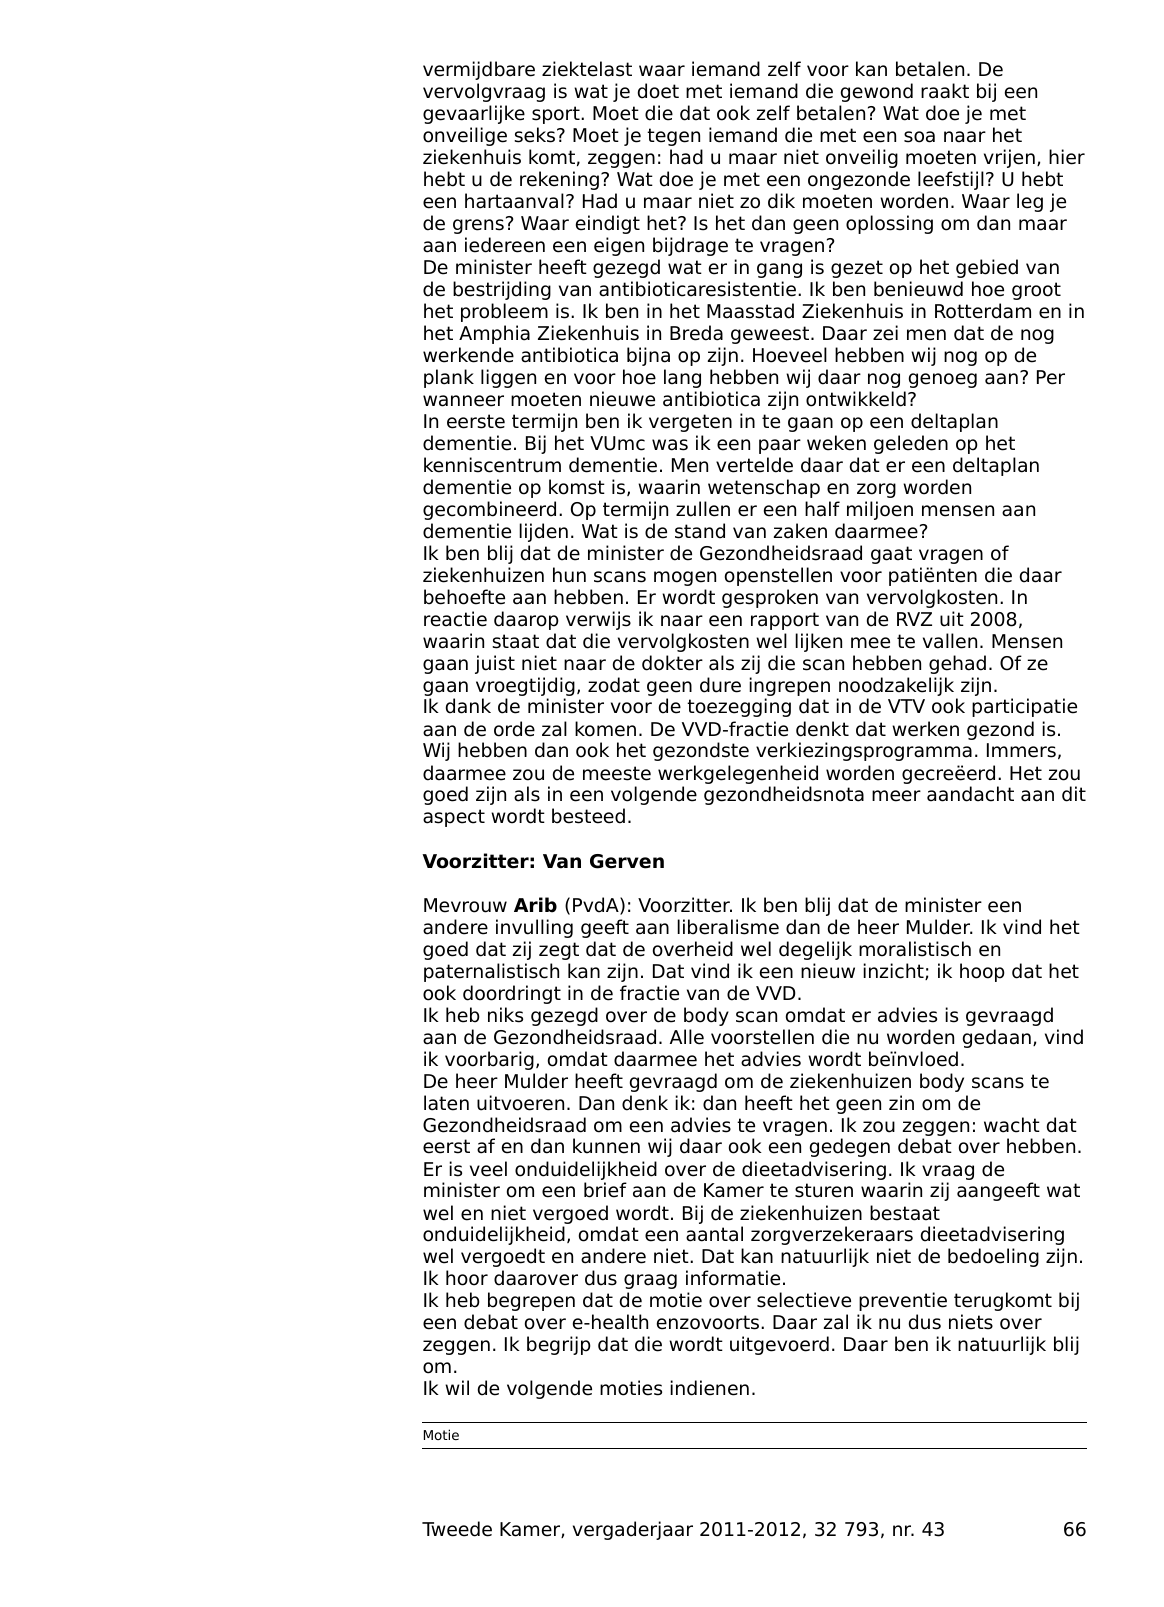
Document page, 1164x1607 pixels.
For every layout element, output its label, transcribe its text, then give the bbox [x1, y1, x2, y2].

text Ik heb niks gezegd over de body scan omdat er advies is gevraagd aan de Gezondheidsraad. Alle voorstellen die nu worden gedaan, vind ik voorbarig, omdat daarmee het advies wordt beïnvloed. [422, 1004, 1087, 1071]
text vermijdbare ziektelast waar iemand zelf voor kan betalen. De vervolgvraag is wat je doet met iemand die gewond raakt bij een gevaarlijke sport. Moet die dat ook zelf betalen? Wat doe je met onveilige seks? Moet je tegen iemand die met een soa naar het ziekenhuis komt, zeggen: had u maar niet onveilig moeten vrijen, hier hebt u de rekening? Wat doe je met een ongezonde leefstijl? U hebt een hartaanval? Had u maar niet zo dik moeten worden. Waar leg je de grens? Waar eindigt het? Is het dan geen oplossing om dan maar aan iedereen een eigen bijdrage te vragen? [422, 59, 1087, 257]
text De heer Mulder heeft gevraagd om de ziekenhuizen body scans te laten uitvoeren. Dan denk ik: dan heeft het geen zin om de Gezondheidsraad om een advies te vragen. Ik zou zeggen: wacht dat eerst af en dan kunnen wij daar ook een gedegen debat over hebben. [422, 1071, 1087, 1158]
text Ik heb begrepen dat de motie over selectieve preventie terugkomt bij een debat over e-health enzovoorts. Daar zal ik nu dus niets over zeggen. Ik begrijp dat die wordt uitgevoerd. Daar ben ik natuurlijk blij om. [422, 1290, 1087, 1378]
subtitle Voorzitter: Van Gerven [422, 851, 1087, 872]
text In eerste termijn ben ik vergeten in te gaan op een deltaplan dementie. Bij het VUmc was ik een paar weken geleden op het kenniscentrum dementie. Men vertelde daar dat er een deltaplan dementie op komst is, waarin wetenschap en zorg worden gecombineerd. Op termijn zullen er een half miljoen mensen aan dementie lijden. Wat is de stand van zaken daarmee? [422, 411, 1087, 543]
text Er is veel onduidelijkheid over de dieetadvisering. Ik vraag de minister om een brief aan de Kamer te sturen waarin zij aangeeft wat wel en niet vergoed wordt. Bij de ziekenhuizen bestaat onduidelijkheid, omdat een aantal zorgverzekeraars dieetadvisering wel vergoedt en andere niet. Dat kan natuurlijk niet de bedoeling zijn. Ik hoor daarover dus graag informatie. [422, 1158, 1087, 1290]
text Ik dank de minister voor de toezegging dat in de VTV ook participatie aan de orde zal komen. De VVD-fractie denkt dat werken gezond is. Wij hebben dan ook het gezondste verkiezingsprogramma. Immers, daarmee zou de meeste werkgelegenheid worden gecreëerd. Het zou goed zijn als in een volgende gezondheidsnota meer aandacht aan dit aspect wordt besteed. [422, 696, 1087, 828]
text Ik wil de volgende moties indienen. [422, 1378, 1087, 1400]
table_header Motie [422, 1423, 1087, 1448]
text Mevrouw Arib (PvdA): Voorzitter. Ik ben blij dat de minister een andere invulling geeft aan liberalisme dan de heer Mulder. Ik vind het goed dat zij zegt dat de overheid wel degelijk moralistisch en paternalistisch kan zijn. Dat vind ik een nieuw inzicht; ik hoop dat het ook doordringt in de fractie van de VVD. [422, 895, 1087, 1004]
text Ik ben blij dat de minister de Gezondheidsraad gaat vragen of ziekenhuizen hun scans mogen openstellen voor patiënten die daar behoefte aan hebben. Er wordt gesproken van vervolgkosten. In reactie daarop verwijs ik naar een rapport van de RVZ uit 2008, waarin staat dat die vervolgkosten wel lijken mee te vallen. Mensen gaan juist niet naar de dokter als zij die scan hebben gehad. Of ze gaan vroegtijdig, zodat geen dure ingrepen noodzakelijk zijn. [422, 543, 1087, 696]
text De minister heeft gezegd wat er in gang is gezet op het gebied van de bestrijding van antibioticaresistentie. Ik ben benieuwd hoe groot het probleem is. Ik ben in het Maasstad Ziekenhuis in Rotterdam en in het Amphia Ziekenhuis in Breda geweest. Daar zei men dat de nog werkende antibiotica bijna op zijn. Hoeveel hebben wij nog op de plank liggen en voor hoe lang hebben wij daar nog genoeg aan? Per wanneer moeten nieuwe antibiotica zijn ontwikkeld? [422, 257, 1087, 411]
